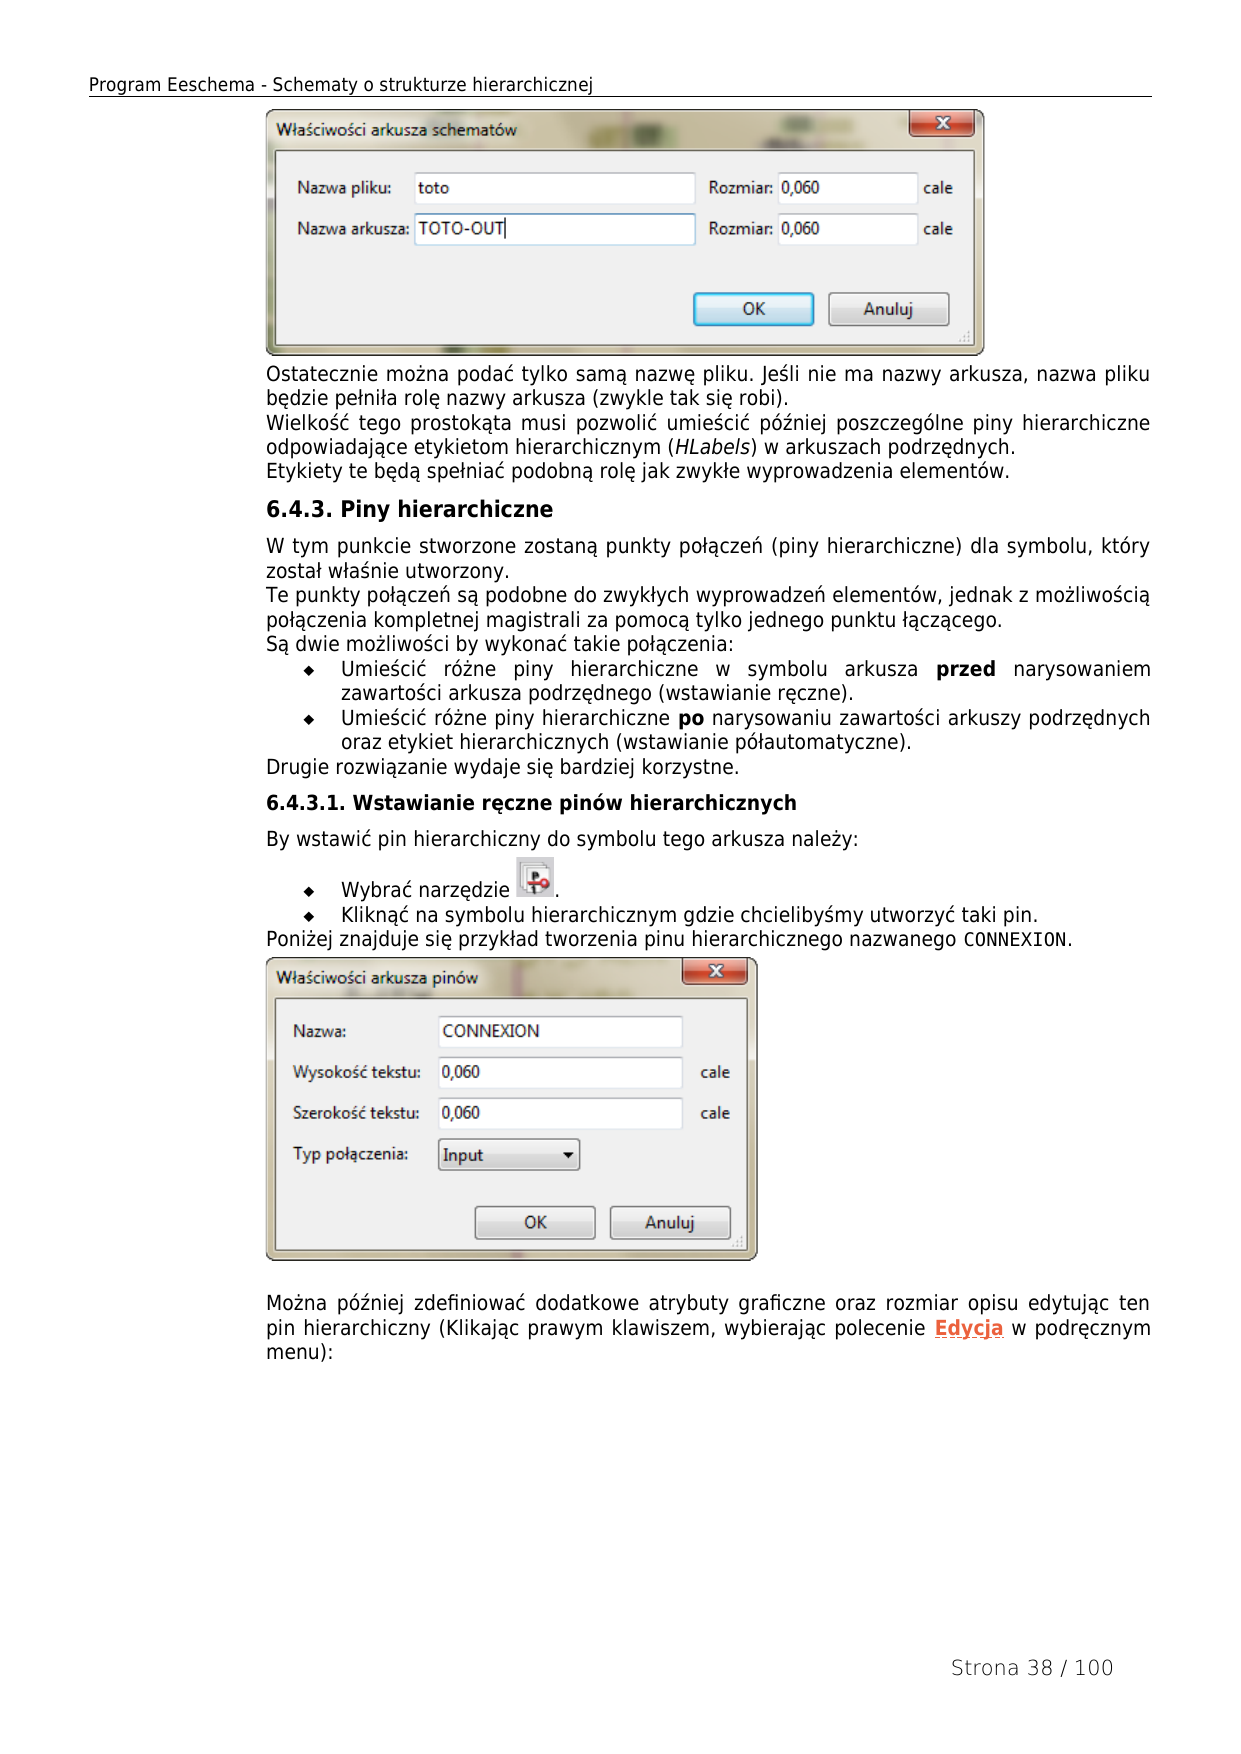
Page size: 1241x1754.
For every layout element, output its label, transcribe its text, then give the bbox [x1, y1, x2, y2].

text Można później zdefiniować dodatkowe atrybuty graficzne oraz rozmiar opisu edytując ten pin hierarchiczny (Klikając prawym klawiszem, wybierając polecenie Edycja w podręcznym menu): [266, 1291, 1152, 1365]
text Są dwie możliwości by wykonać takie połączenia: [266, 632, 1152, 657]
list Wybrać narzędzie . [303, 852, 1152, 902]
text Etykiety te będą spełniać podobną rolę jak zwykłe wyprowadzenia elementów. [266, 459, 1152, 484]
text Ostatecznie można podać tylko samą nazwę pliku. Jeśli nie ma nazwy arkusza, nazwa pliku będzie pełniła rolę nazwy arkusza (zwykle tak się robi). [266, 361, 1152, 410]
text Drugie rozwiązanie wydaje się bardziej korzystne. [266, 755, 1152, 779]
subtitle Piny hierarchiczne [266, 496, 1152, 523]
text By wstawić pin hierarchiczny do symbolu tego arkusza należy: [266, 827, 1152, 852]
picture [516, 857, 554, 897]
text Wielkość tego prostokąta musi pozwolić umieścić później poszczególne piny hierarchiczne odpowiadające etykietom hierarchicznym (HLabels) w arkuszach podrzędnych. [266, 410, 1152, 459]
list Kliknąć na symbolu hierarchicznym gdzie chcielibyśmy utworzyć taki pin. [303, 902, 1152, 927]
subtitle Wstawianie ręczne pinów hierarchicznych [266, 791, 1152, 815]
text W tym punkcie stworzone zostaną punkty połączeń (piny hierarchiczne) dla symbolu, który został właśnie utworzony. [266, 534, 1152, 583]
picture [265, 957, 758, 1261]
list Umieścić różne piny hierarchiczne po narysowaniu zawartości arkuszy podrzędnych oraz etykiet hierarchicznych (wstawianie półautomatyczne). [303, 706, 1152, 755]
picture [265, 109, 985, 356]
list Umieścić różne piny hierarchiczne w symbolu arkusza przed narysowaniem zawartości arkusza podrzędnego (wstawianie ręczne). [303, 657, 1152, 706]
text Poniżej znajduje się przykład tworzenia pinu hierarchicznego nazwanego CONNEXION. [266, 927, 1152, 951]
text Te punkty połączeń są podobne do zwykłych wyprowadzeń elementów, jednak z możliwością połączenia kompletnej magistrali za pomocą tylko jednego punktu łączącego. [266, 583, 1152, 632]
